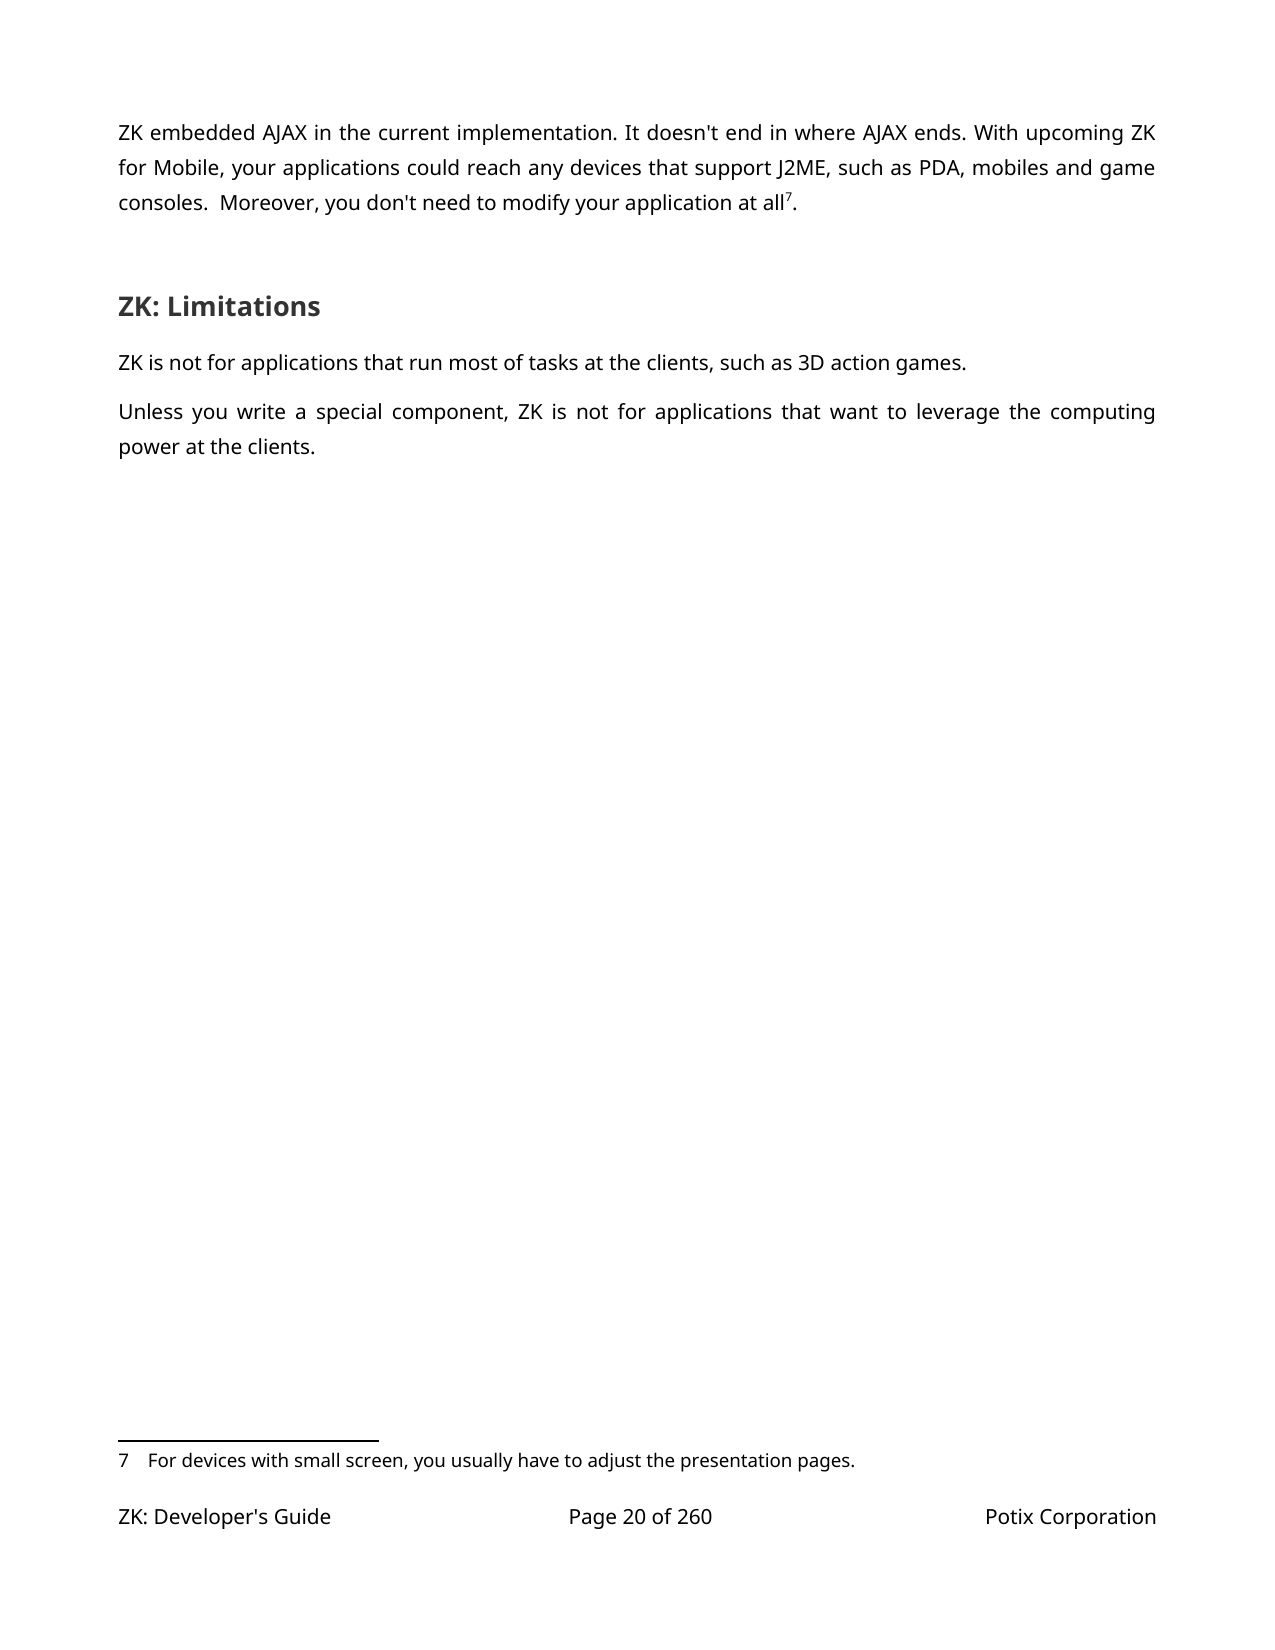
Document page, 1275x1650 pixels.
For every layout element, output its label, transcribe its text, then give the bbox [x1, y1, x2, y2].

text For devices with small screen, you usually have to adjust the presentation pages. [118, 1447, 1157, 1473]
subtitle ZK: Limitations [118, 288, 1157, 324]
text Unless you write a special component, ZK is not for applications that want to leverage the computing power at the clients. [118, 397, 1157, 460]
text ZK is not for applications that run most of tasks at the clients, such as 3D action games. [118, 348, 1157, 376]
text ZK embedded AJAX in the current implementation. It doesn't end in where AJAX ends. With upcoming ZK for Mobile, your applications could reach any devices that support J2ME, such as PDA, mobiles and game consoles. Moreover, you don't need to modify your application at all. [118, 118, 1157, 217]
